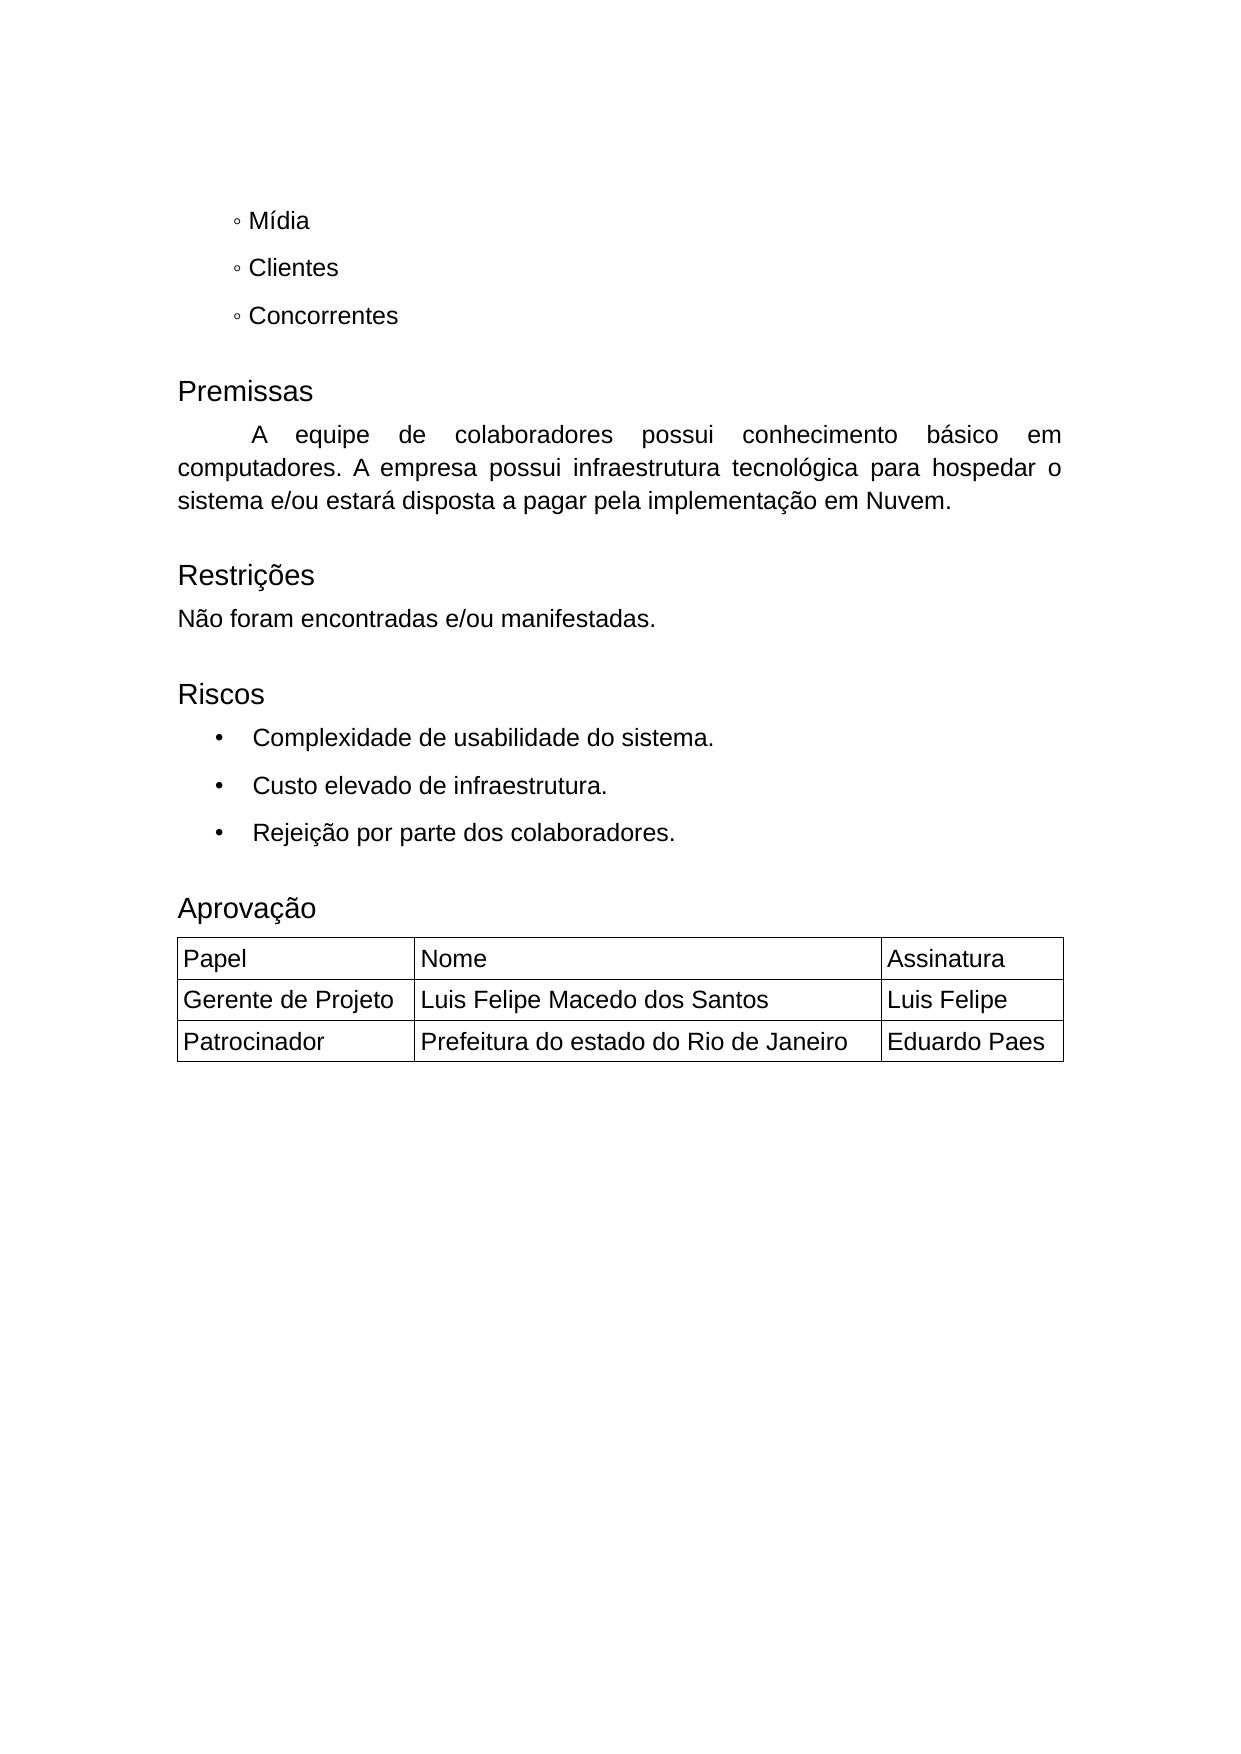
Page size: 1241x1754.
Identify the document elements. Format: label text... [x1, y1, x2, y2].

table_header Assinatura [882, 938, 1063, 978]
table_cell Luis Felipe Macedo dos Santos [415, 980, 881, 1020]
list Rejeição por parte dos colaboradores. [215, 818, 1063, 847]
subtitle Aprovação [177, 891, 1063, 925]
table_cell Patrocinador [178, 1021, 414, 1061]
table_cell Gerente de Projeto [178, 980, 414, 1020]
text ◦ Clientes [177, 253, 1063, 282]
list Complexidade de usabilidade do sistema. [215, 723, 1063, 752]
subtitle Premissas [177, 374, 1063, 407]
table_cell Eduardo Paes [882, 1021, 1063, 1061]
table_cell Prefeitura do estado do Rio de Janeiro [415, 1021, 881, 1061]
subtitle Riscos [177, 677, 1063, 711]
table_header Papel [178, 938, 414, 978]
subtitle Restrições [177, 558, 1063, 592]
text Não foram encontradas e/ou manifestadas. [177, 604, 1063, 633]
text ◦ Concorrentes [177, 301, 1063, 330]
table_header Nome [415, 938, 881, 978]
table_cell Luis Felipe [882, 980, 1063, 1020]
text A equipe de colaboradores possui conhecimento básico em computadores. A empresa possui infraestrutura tecnológica para hospedar o sistema e/ou estará disposta a pagar pela implementação em Nuvem. [177, 420, 1063, 514]
list Custo elevado de infraestrutura. [215, 771, 1063, 799]
text ◦ Mídia [177, 206, 1063, 234]
